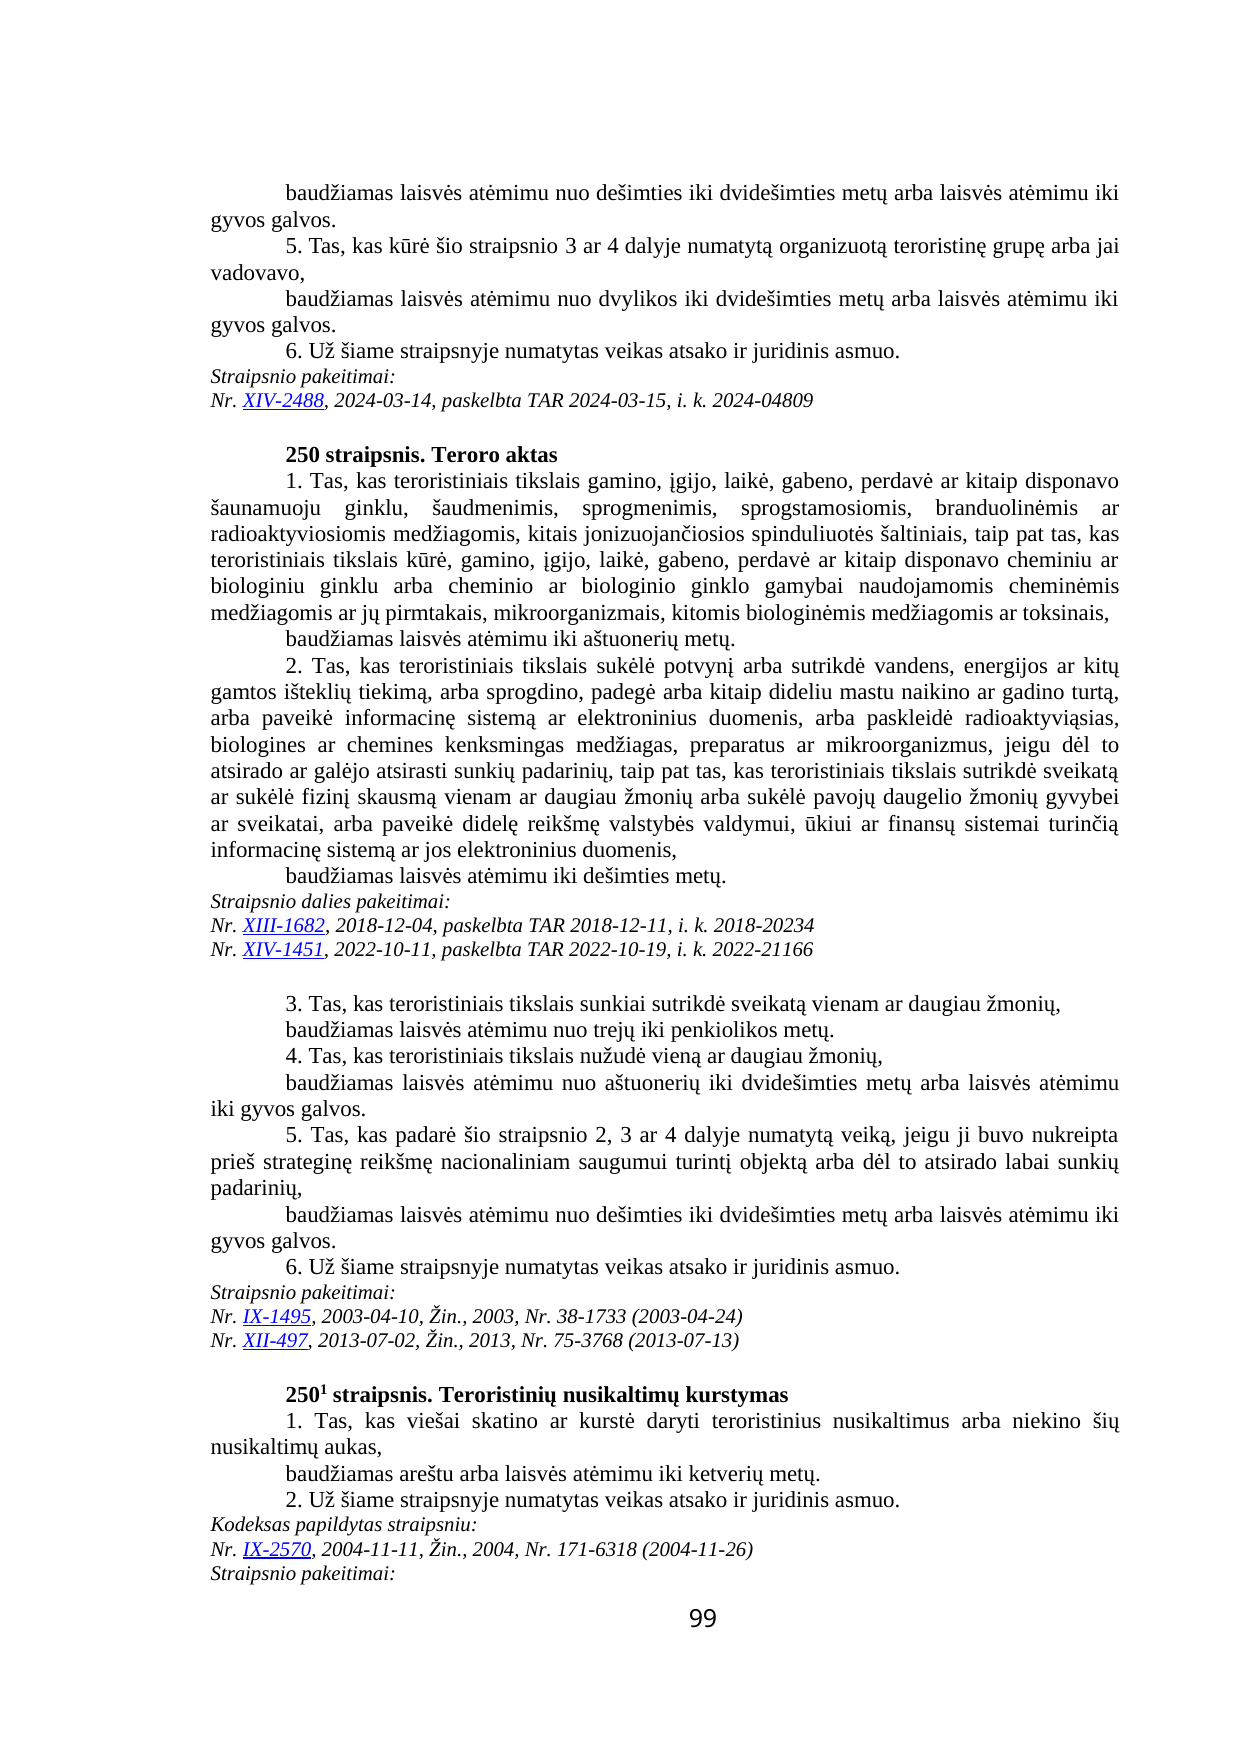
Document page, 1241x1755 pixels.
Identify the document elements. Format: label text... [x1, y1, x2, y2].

text Straipsnio dalies pakeitimai: [210, 889, 1120, 913]
text baudžiamas laisvės atėmimu nuo aštuonerių iki dvidešimties metų arba laisvės atėmimu iki gyvos galvos. [210, 1069, 1120, 1122]
text Nr. IX-1495, 2003-04-10, Žin., 2003, Nr. 38-1733 (2003-04-24) [210, 1304, 1120, 1328]
text Nr. XIV-2488, 2024-03-14, paskelbta TAR 2024-03-15, i. k. 2024-04809 [210, 388, 1120, 412]
text 5. Tas, kas padarė šio straipsnio 2, 3 ar 4 dalyje numatytą veiką, jeigu ji buvo nukreipta prieš strateginę reikšmę nacionaliniam saugumui turintį objektą arba dėl to atsirado labai sunkių padarinių, [210, 1122, 1120, 1201]
text 6. Už šiame straipsnyje numatytas veikas atsako ir juridinis asmuo. [210, 1253, 1120, 1280]
text baudžiamas laisvės atėmimu iki dešimties metų. [210, 862, 1120, 889]
text 2501 straipsnis. Teroristinių nusikaltimų kurstymas [210, 1381, 1120, 1407]
text Nr. XIV-1451, 2022-10-11, paskelbta TAR 2022-10-19, i. k. 2022-21166 [210, 937, 1120, 961]
text 3. Tas, kas teroristiniais tikslais sunkiai sutrikdė sveikatą vienam ar daugiau žmonių, [210, 990, 1120, 1016]
text 1. Tas, kas viešai skatino ar kurstė daryti teroristinius nusikaltimus arba niekino šių nusikaltimų aukas, [210, 1407, 1120, 1460]
text Kodeksas papildytas straipsniu: [210, 1512, 1120, 1536]
text baudžiamas laisvės atėmimu nuo dešimties iki dvidešimties metų arba laisvės atėmimu iki gyvos galvos. [210, 179, 1120, 232]
text 6. Už šiame straipsnyje numatytas veikas atsako ir juridinis asmuo. [210, 338, 1120, 364]
text Nr. XIII-1682, 2018-12-04, paskelbta TAR 2018-12-11, i. k. 2018-20234 [210, 913, 1120, 937]
text baudžiamas laisvės atėmimu nuo trejų iki penkiolikos metų. [210, 1016, 1120, 1042]
text Straipsnio pakeitimai: [210, 1561, 1120, 1584]
text baudžiamas areštu arba laisvės atėmimu iki ketverių metų. [210, 1460, 1120, 1486]
text baudžiamas laisvės atėmimu iki aštuonerių metų. [210, 625, 1120, 652]
text Nr. XII-497, 2013-07-02, Žin., 2013, Nr. 75-3768 (2013-07-13) [210, 1328, 1120, 1352]
text 4. Tas, kas teroristiniais tikslais nužudė vieną ar daugiau žmonių, [210, 1042, 1120, 1069]
text 5. Tas, kas kūrė šio straipsnio 3 ar 4 dalyje numatytą organizuotą teroristinę grupę arba jai vadovavo, [210, 232, 1120, 285]
text 1. Tas, kas teroristiniais tikslais gamino, įgijo, laikė, gabeno, perdavė ar kitaip disponavo šaunamuoju ginklu, šaudmenimis, sprogmenimis, sprogstamosiomis, branduolinėmis ar radioaktyviosiomis medžiagomis, kitais jonizuojančiosios spinduliuotės šaltiniais, taip pat tas, kas teroristiniais tikslais kūrė, gamino, įgijo, laikė, gabeno, perdavė ar kitaip disponavo cheminiu ar biologiniu ginklu arba cheminio ar biologinio ginklo gamybai naudojamomis cheminėmis medžiagomis ar jų pirmtakais, mikroorganizmais, kitomis biologinėmis medžiagomis ar toksinais, [210, 467, 1120, 625]
text 2. Už šiame straipsnyje numatytas veikas atsako ir juridinis asmuo. [210, 1486, 1120, 1512]
text baudžiamas laisvės atėmimu nuo dešimties iki dvidešimties metų arba laisvės atėmimu iki gyvos galvos. [210, 1201, 1120, 1253]
text Straipsnio pakeitimai: [210, 1280, 1120, 1304]
text Nr. IX-2570, 2004-11-11, Žin., 2004, Nr. 171-6318 (2004-11-26) [210, 1536, 1120, 1561]
text 2. Tas, kas teroristiniais tikslais sukėlė potvynį arba sutrikdė vandens, energijos ar kitų gamtos išteklių tiekimą, arba sprogdino, padegė arba kitaip dideliu mastu naikino ar gadino turtą, arba paveikė informacinę sistemą ar elektroninius duomenis, arba paskleidė radioaktyviąsias, biologines ar chemines kenksmingas medžiagas, preparatus ar mikroorganizmus, jeigu dėl to atsirado ar galėjo atsirasti sunkių padarinių, taip pat tas, kas teroristiniais tikslais sutrikdė sveikatą ar sukėlė fizinį skausmą vienam ar daugiau žmonių arba sukėlė pavojų daugelio žmonių gyvybei ar sveikatai, arba paveikė didelę reikšmę valstybės valdymui, ūkiui ar finansų sistemai turinčią informacinę sistemą ar jos elektroninius duomenis, [210, 652, 1120, 862]
text baudžiamas laisvės atėmimu nuo dvylikos iki dvidešimties metų arba laisvės atėmimu iki gyvos galvos. [210, 285, 1120, 338]
text Straipsnio pakeitimai: [210, 364, 1120, 388]
text 250 straipsnis. Teroro aktas [210, 441, 1120, 467]
